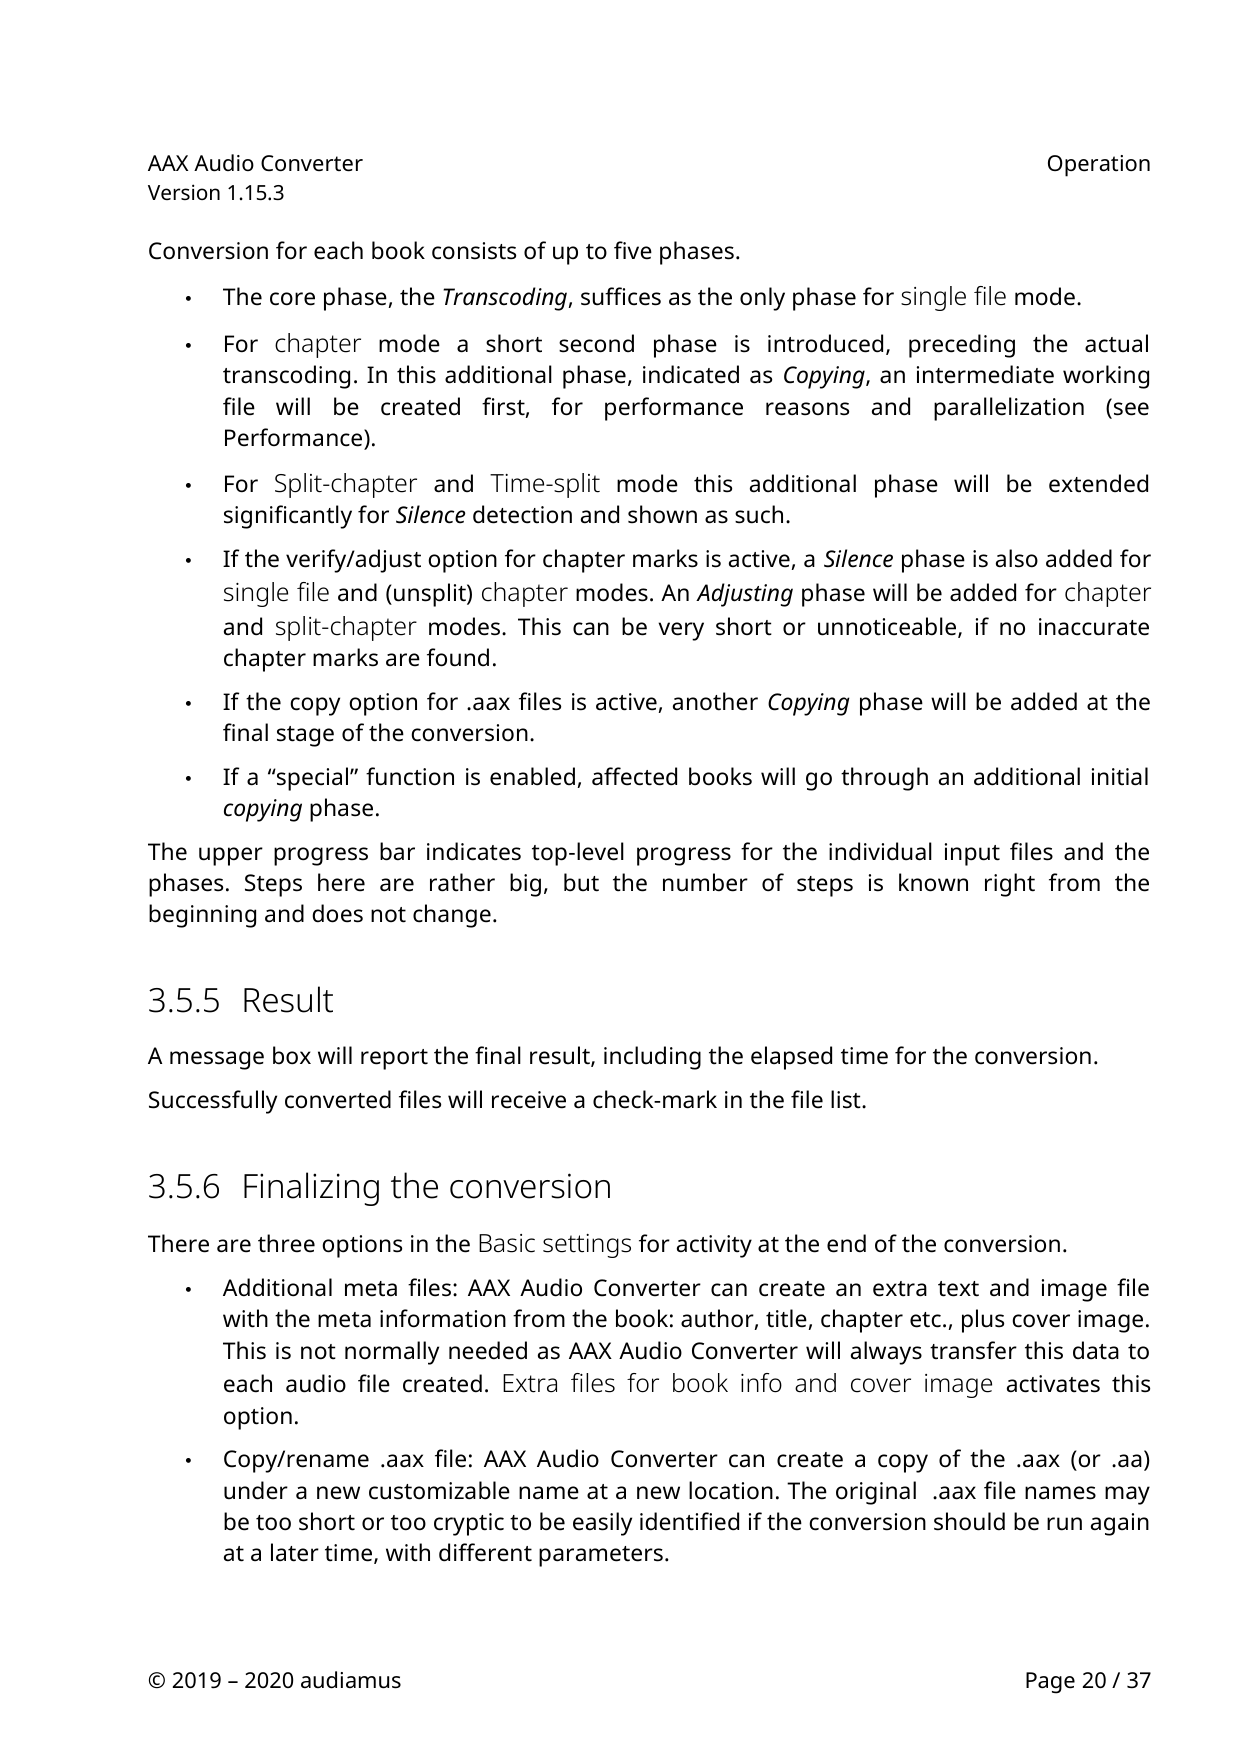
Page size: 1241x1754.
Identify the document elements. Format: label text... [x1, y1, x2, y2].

text A message box will report the final result, including the elapsed time for the conversion. [148, 1040, 1152, 1071]
list If the verify/adjust option for chapter marks is active, a Silence phase is also added for single file and (unsplit) chapter modes. An Adjusting phase will be added for chapter and split-chapter modes. This can be very short or unnoticeable, if no inaccurate chapter marks are found. [185, 543, 1152, 673]
text Conversion for each book consists of up to five phases. [148, 235, 1152, 267]
list Additional meta files: AAX Audio Converter can create an extra text and image file with the meta information from the book: author, title, chapter etc., plus cover image. This is not normally needed as AAX Audio Converter will always transfer this data to each audio file created. Extra files for book info and cover image activates this option. [185, 1272, 1152, 1431]
list The core phase, the Transcoding, suffices as the only phase for single file mode. [185, 279, 1152, 313]
list Copy/rename .aax file: AAX Audio Converter can create a copy of the .aax (or .aa) under a new customizable name at a new location. The original .aax file names may be too short or too cryptic to be easily identified if the conversion should be run again at a later time, with different parameters. [185, 1443, 1152, 1568]
list For Split-chapter and Time-split mode this additional phase will be extended significantly for Silence detection and shown as such. [185, 465, 1152, 531]
list If the copy option for .aax files is active, another Copying phase will be added at the final stage of the conversion. [185, 686, 1152, 748]
text There are three options in the Basic settings for activity at the end of the conversion. [148, 1226, 1152, 1260]
list For chapter mode a short second phase is introduced, preceding the actual transcoding. In this additional phase, indicated as Copying, an intermediate working file will be created first, for performance reasons and parallelization (see Performance). [185, 325, 1152, 453]
subtitle Finalizing the conversion [148, 1163, 1152, 1208]
list If a “special” function is enabled, affected books will go through an additional initial copying phase. [185, 761, 1152, 823]
text Successfully converted files will receive a check-mark in the file list. [148, 1084, 1152, 1115]
subtitle Result [148, 977, 1152, 1022]
text The upper progress bar indicates top-level progress for the individual input files and the phases. Steps here are rather big, but the number of steps is known right from the beginning and does not change. [148, 836, 1152, 929]
